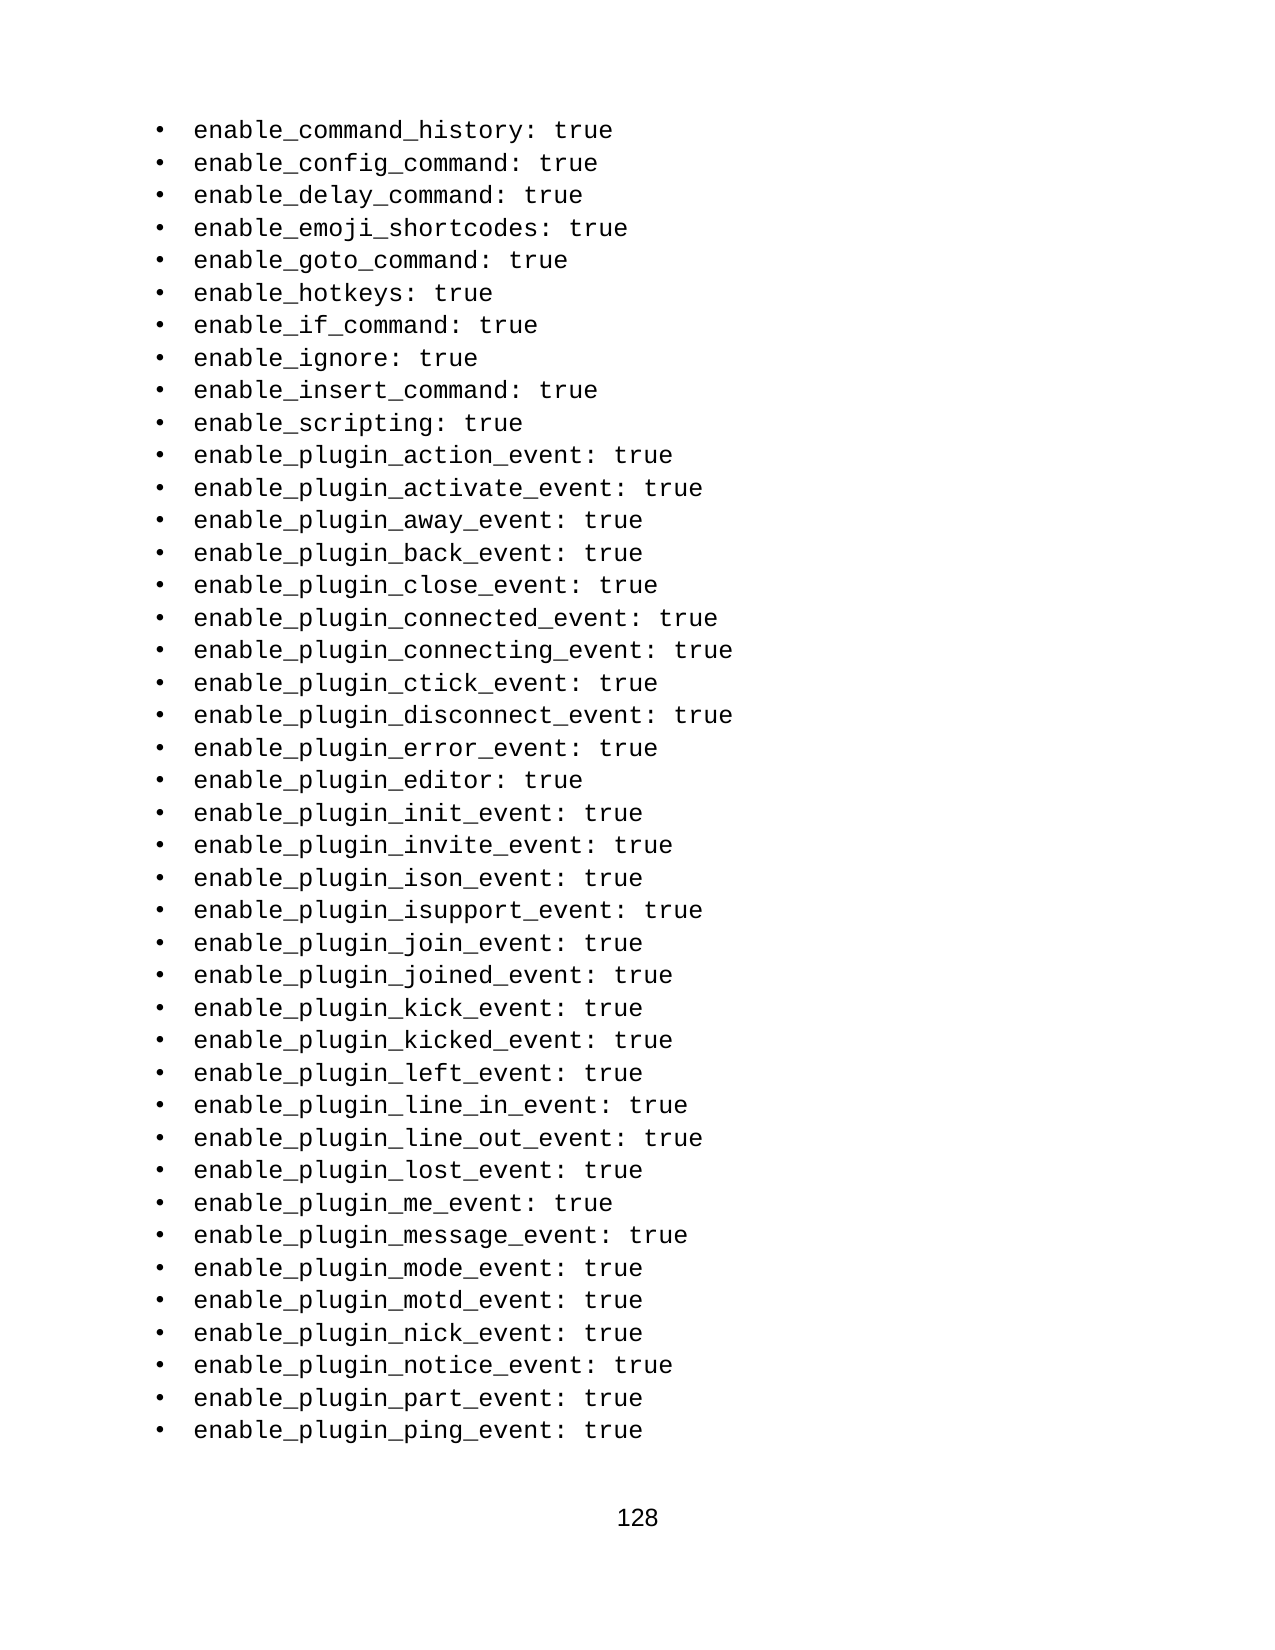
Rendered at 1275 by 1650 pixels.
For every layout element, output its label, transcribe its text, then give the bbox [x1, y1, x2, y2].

list enable_plugin_message_event: true [156, 1223, 1157, 1251]
list enable_plugin_line_in_event: true [156, 1093, 1157, 1121]
list enable_plugin_ping_event: true [156, 1418, 1157, 1446]
list enable_plugin_me_event: true [156, 1191, 1157, 1219]
list enable_goto_command: true [156, 248, 1157, 276]
list enable_plugin_back_event: true [156, 541, 1157, 569]
list enable_plugin_left_event: true [156, 1061, 1157, 1089]
list enable_plugin_mode_event: true [156, 1256, 1157, 1284]
list enable_plugin_nick_event: true [156, 1321, 1157, 1349]
list enable_plugin_error_event: true [156, 736, 1157, 764]
list enable_scripting: true [156, 411, 1157, 439]
list enable_plugin_kick_event: true [156, 996, 1157, 1024]
list enable_plugin_init_event: true [156, 801, 1157, 829]
list enable_plugin_close_event: true [156, 573, 1157, 601]
list enable_delay_command: true [156, 183, 1157, 211]
list enable_plugin_connected_event: true [156, 606, 1157, 634]
list enable_plugin_joined_event: true [156, 963, 1157, 991]
list enable_plugin_motd_event: true [156, 1288, 1157, 1316]
list enable_plugin_join_event: true [156, 931, 1157, 959]
list enable_plugin_line_out_event: true [156, 1126, 1157, 1154]
list enable_plugin_connecting_event: true [156, 638, 1157, 666]
list enable_plugin_invite_event: true [156, 833, 1157, 861]
list enable_plugin_isupport_event: true [156, 898, 1157, 926]
list enable_hotkeys: true [156, 281, 1157, 309]
list enable_plugin_lost_event: true [156, 1158, 1157, 1186]
list enable_plugin_notice_event: true [156, 1353, 1157, 1381]
list enable_ignore: true [156, 346, 1157, 374]
list enable_plugin_part_event: true [156, 1386, 1157, 1414]
list enable_plugin_disconnect_event: true [156, 703, 1157, 731]
list enable_insert_command: true [156, 378, 1157, 406]
list enable_plugin_kicked_event: true [156, 1028, 1157, 1056]
list enable_plugin_action_event: true [156, 443, 1157, 471]
list enable_if_command: true [156, 313, 1157, 341]
list enable_plugin_away_event: true [156, 508, 1157, 536]
list enable_plugin_activate_event: true [156, 476, 1157, 504]
list enable_config_command: true [156, 151, 1157, 179]
list enable_plugin_ison_event: true [156, 866, 1157, 894]
list enable_plugin_editor: true [156, 768, 1157, 796]
list enable_command_history: true [156, 118, 1157, 146]
list enable_emoji_shortcodes: true [156, 216, 1157, 244]
list enable_plugin_ctick_event: true [156, 671, 1157, 699]
